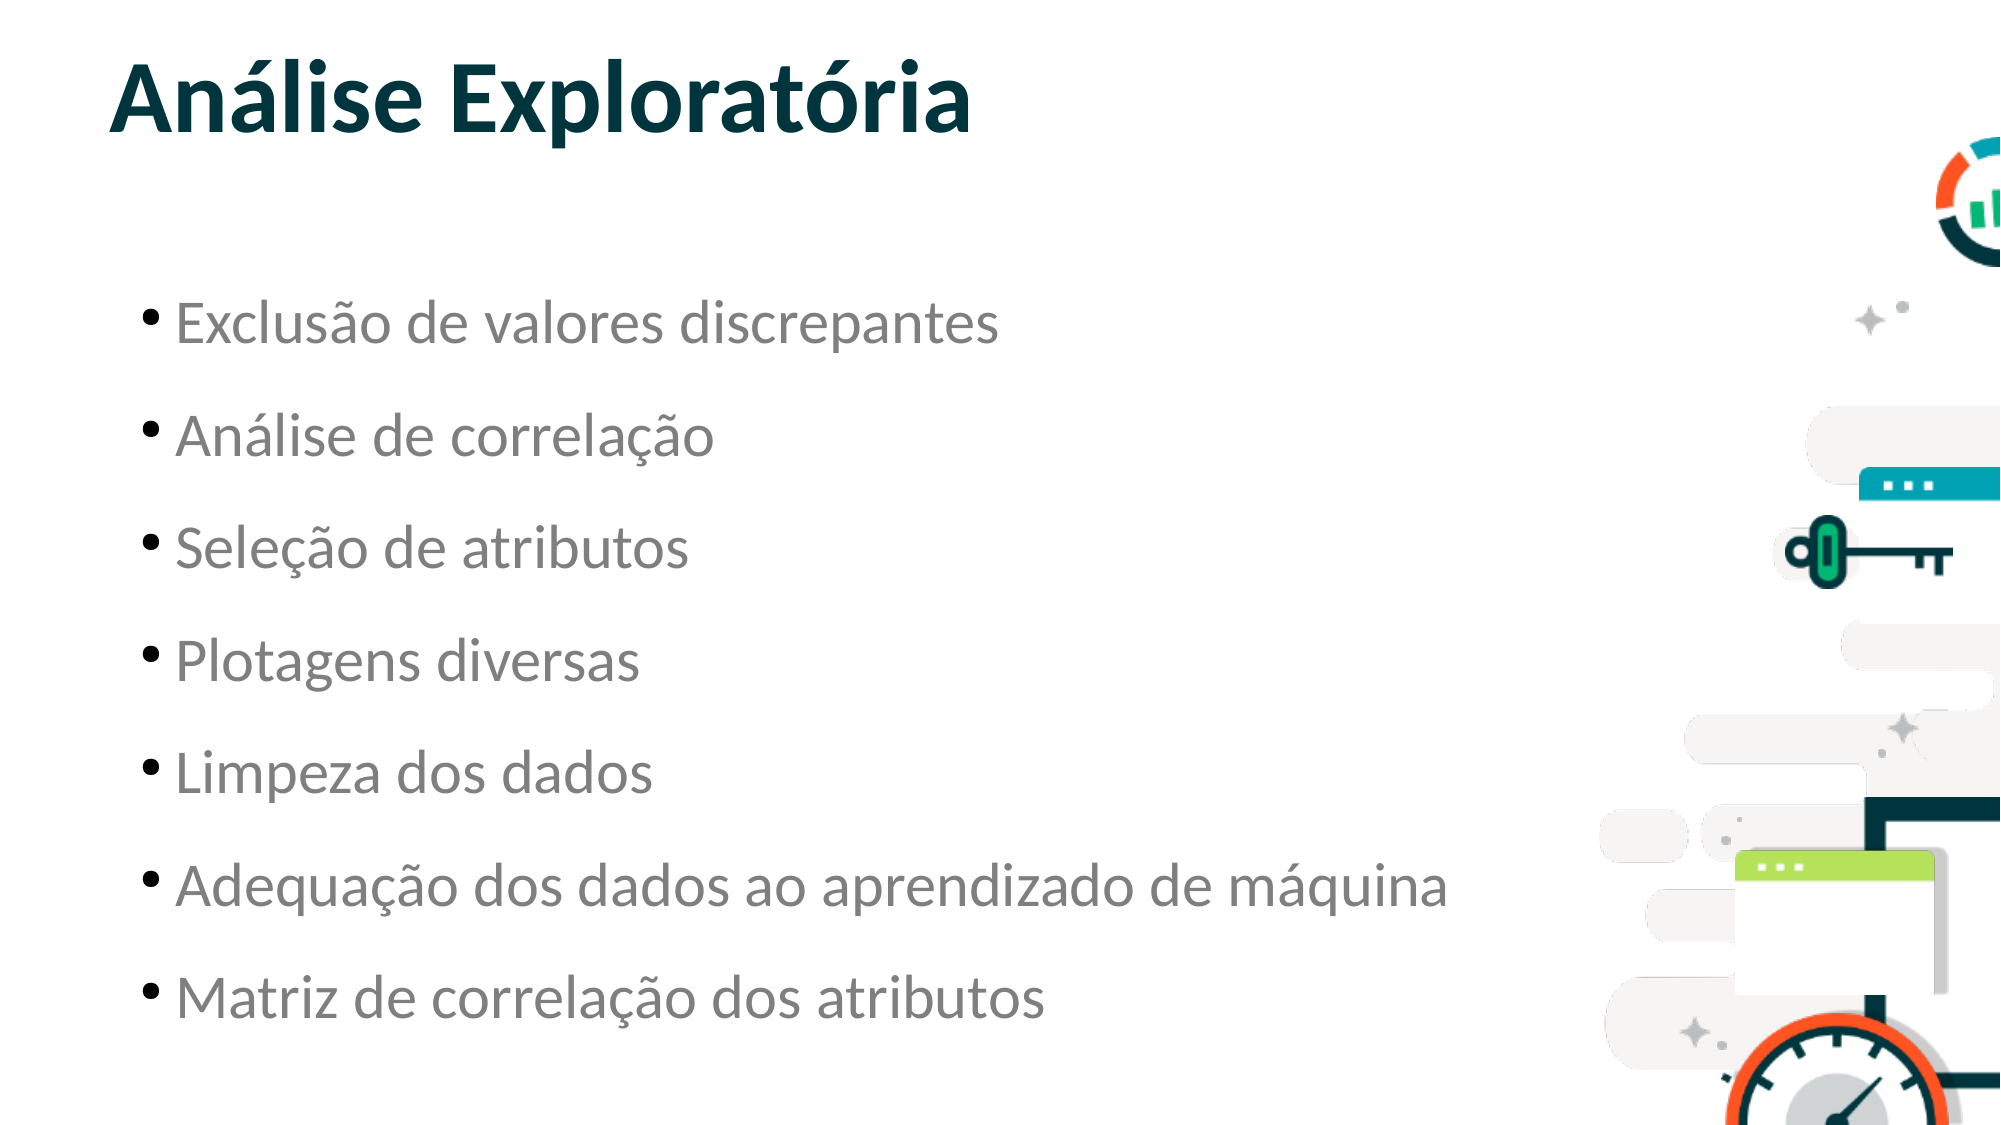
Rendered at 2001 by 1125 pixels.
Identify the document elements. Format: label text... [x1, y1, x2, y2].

picture [1936, 137, 2000, 267]
picture [1599, 406, 2000, 1125]
picture [1854, 304, 1886, 336]
title Análise Exploratória [94, 0, 1892, 199]
picture [1896, 301, 1909, 313]
subtitle Exclusão de valores discrepantes Análise de correlação Seleção de atributos Plotagens diversas Limpeza dos dados Adequação dos dados ao aprendizado de máquina Matriz de correlação dos atributos [89, 249, 1590, 1025]
